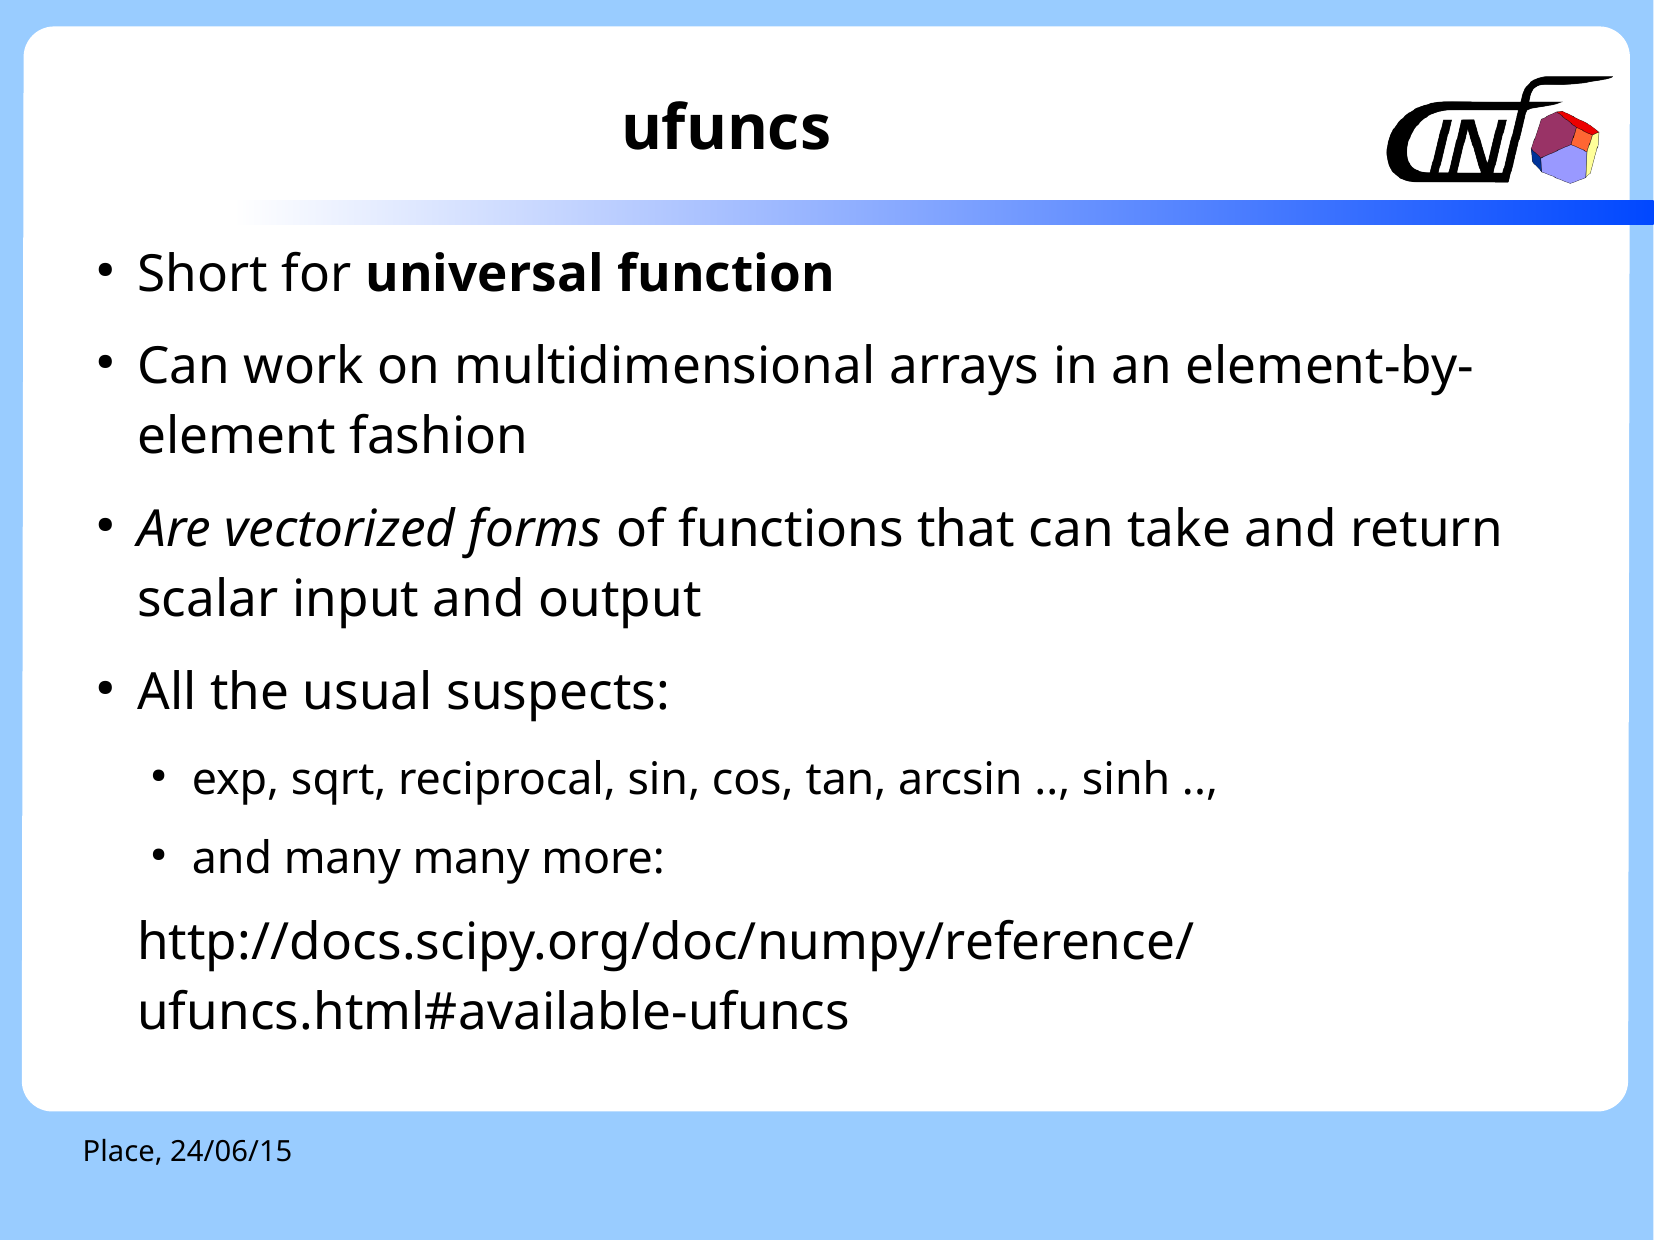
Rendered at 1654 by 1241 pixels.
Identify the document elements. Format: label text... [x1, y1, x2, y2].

picture [1386, 76, 1613, 184]
title ufuncs [82, 49, 1371, 201]
list Short for universal function Can work on multidimensional arrays in an element-by-element fashion Are vectorized forms of functions that can take and return scalar input and output All the usual suspects: exp, sqrt, reciprocal, sin, cos, tan, arcsin .., sinh .., and many many more: http://docs.scipy.org/doc/numpy/reference/ufuncs.html#available-ufuncs [82, 236, 1583, 1055]
